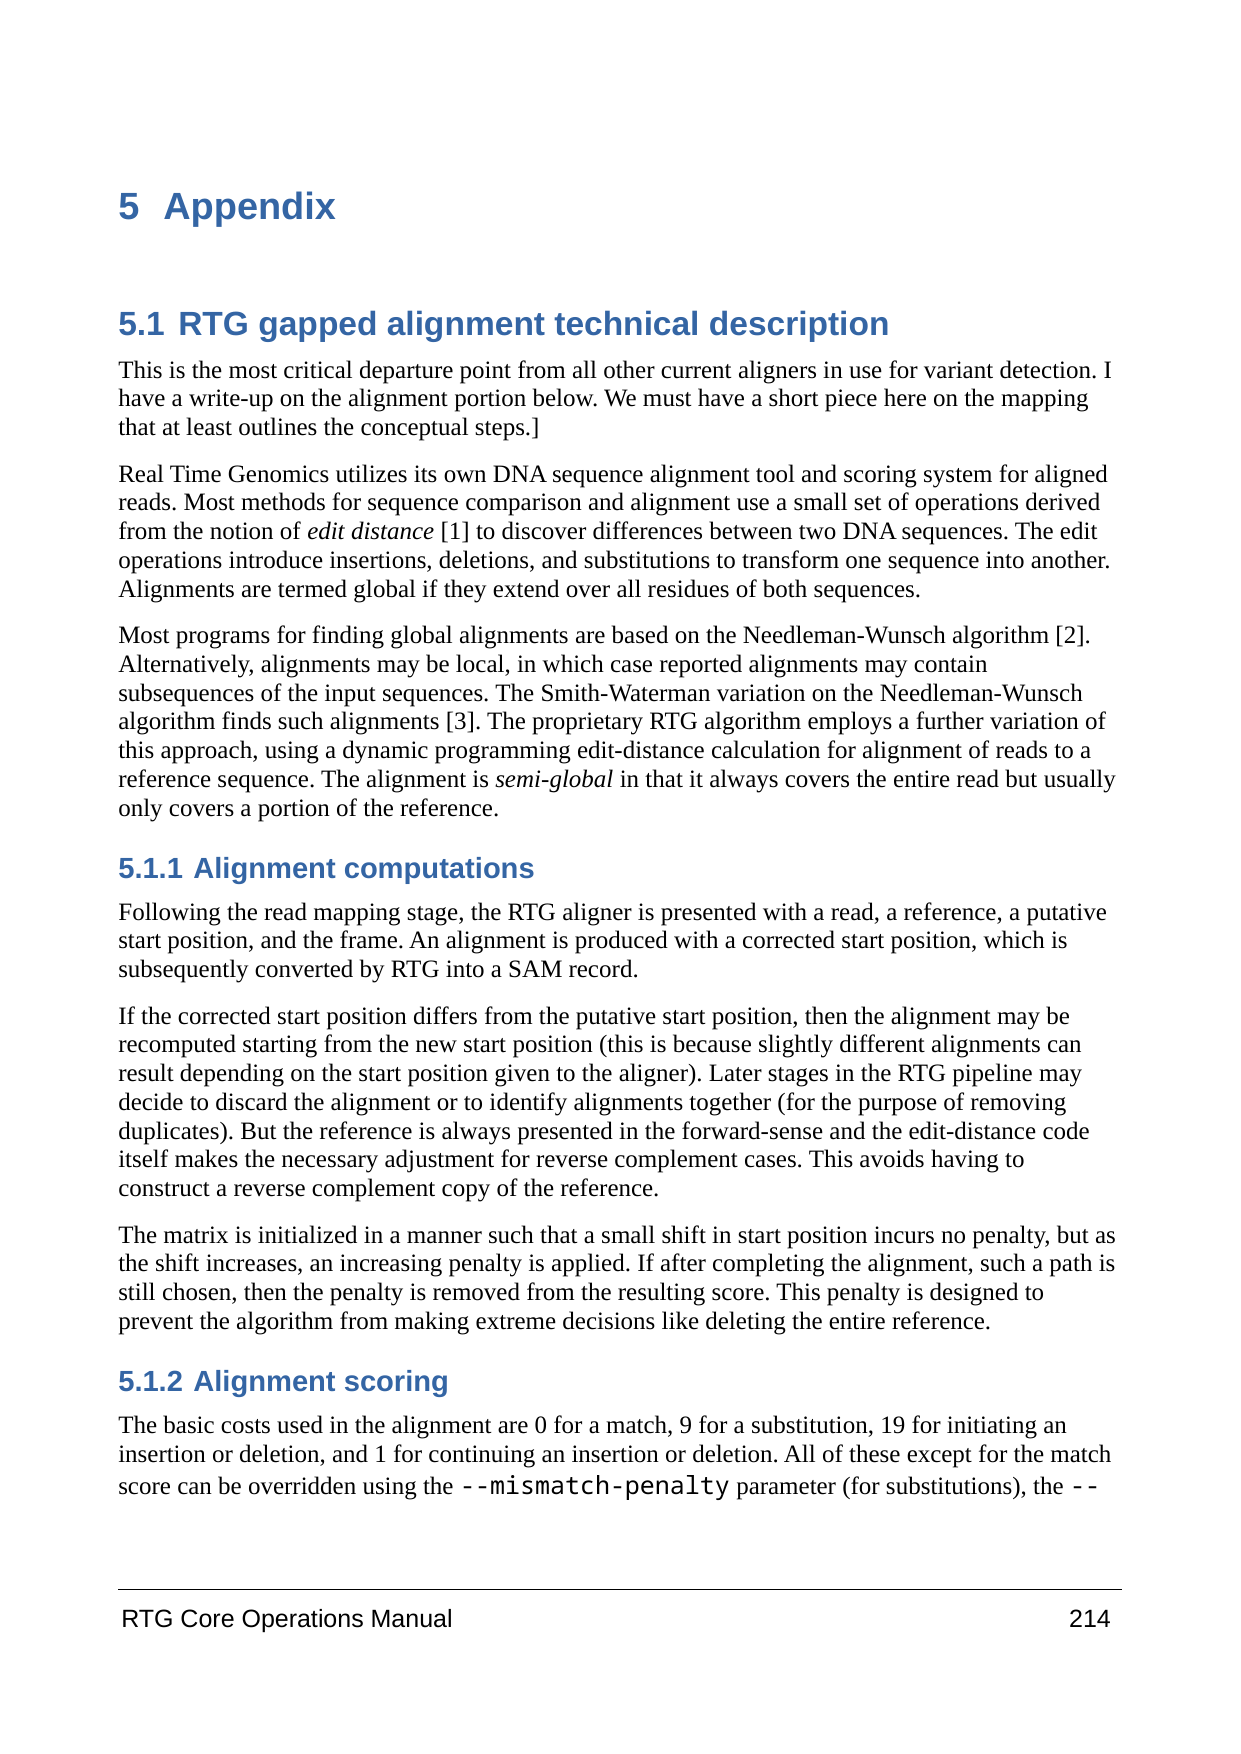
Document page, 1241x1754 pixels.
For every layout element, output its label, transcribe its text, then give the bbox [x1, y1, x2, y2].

subtitle RTG gapped alignment technical description [118, 304, 1122, 342]
text Real Time Genomics utilizes its own DNA sequence alignment tool and scoring system for aligned reads. Most methods for sequence comparison and alignment use a small set of operations derived from the notion of edit distance [1] to discover differences between two DNA sequences. The edit operations introduce insertions, deletions, and substitutions to transform one sequence into another. Alignments are termed global if they extend over all residues of both sequences. [118, 459, 1122, 602]
subtitle Appendix [118, 184, 1122, 227]
subtitle Alignment computations [118, 851, 1122, 884]
text This is the most critical departure point from all other current aligners in use for variant detection. I have a write-up on the alignment portion below. We must have a short piece here on the mapping that at least outlines the conceptual steps.] [118, 355, 1122, 441]
subtitle Alignment scoring [118, 1364, 1122, 1398]
text Most programs for finding global alignments are based on the Needleman-Wunsch algorithm [2]. Alternatively, alignments may be local, in which case reported alignments may contain subsequences of the input sequences. The Smith-Waterman variation on the Needleman-Wunsch algorithm finds such alignments [3]. The proprietary RTG algorithm employs a further variation of this approach, using a dynamic programming edit-distance calculation for alignment of reads to a reference sequence. The alignment is semi-global in that it always covers the entire read but usually only covers a portion of the reference. [118, 620, 1122, 821]
text The matrix is initialized in a manner such that a small shift in start position incurs no penalty, but as the shift increases, an increasing penalty is applied. If after completing the alignment, such a path is still chosen, then the penalty is removed from the resulting score. This penalty is designed to prevent the algorithm from making extreme decisions like deleting the entire reference. [118, 1220, 1122, 1335]
text The basic costs used in the alignment are 0 for a match, 9 for a substitution, 19 for initiating an insertion or deletion, and 1 for continuing an insertion or deletion. All of these except for the match score can be overridden using the --mismatch-penalty parameter (for substitutions), the [118, 1410, 1122, 1502]
text Following the read mapping stage, the RTG aligner is presented with a read, a reference, a putative start position, and the frame. An alignment is produced with a corrected start position, which is subsequently converted by RTG into a SAM record. [118, 897, 1122, 983]
text If the corrected start position differs from the putative start position, then the alignment may be recomputed starting from the new start position (this is because slightly different alignments can result depending on the start position given to the aligner). Later stages in the RTG pipeline may decide to discard the alignment or to identify alignments together (for the purpose of removing duplicates). But the reference is always presented in the forward-sense and the edit-distance code itself makes the necessary adjustment for reverse complement cases. This avoids having to construct a reverse complement copy of the reference. [118, 1001, 1122, 1202]
